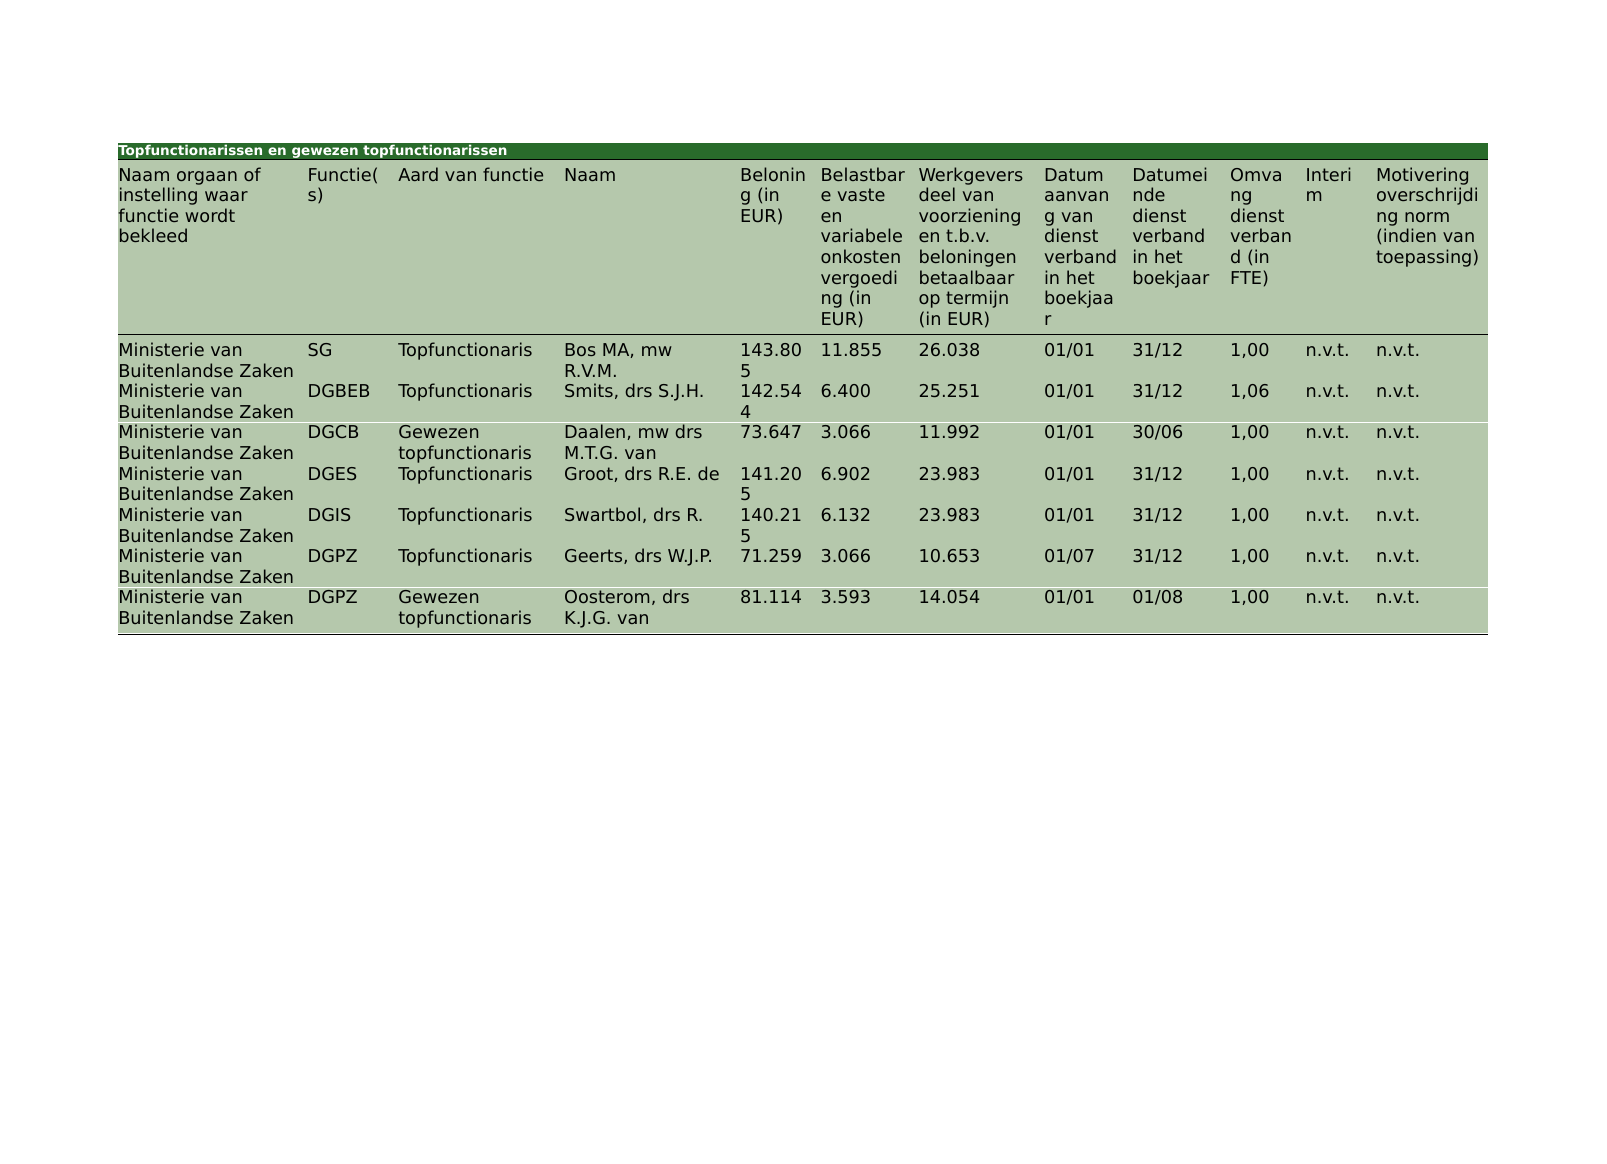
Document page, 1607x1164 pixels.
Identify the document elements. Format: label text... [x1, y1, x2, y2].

table_cell 3.066 [814, 546, 912, 587]
table_cell Werkgeversdeel van voorzieningen t.b.v. beloningen betaalbaar op termijn (in EUR) [913, 160, 1038, 334]
table_cell Ministerie van Buitenlandse Zaken [118, 464, 302, 505]
table_cell 01/07 [1038, 546, 1126, 587]
table_cell 11.855 [814, 335, 912, 381]
table_cell Belastbare vaste en variabele onkosten vergoeding (in EUR) [814, 160, 912, 334]
table_cell 6.132 [814, 505, 912, 546]
table_cell 26.038 [913, 335, 1038, 381]
table_cell Ministerie van Buitenlandse Zaken [118, 423, 302, 464]
table_cell Ministerie van Buitenlandse Zaken [118, 335, 302, 381]
table_cell 1,00 [1224, 588, 1299, 633]
table_cell 31/12 [1126, 335, 1224, 381]
table_cell 31/12 [1126, 381, 1224, 422]
table_cell n.v.t. [1370, 464, 1488, 505]
table_cell 1,00 [1224, 464, 1299, 505]
table_cell 01/01 [1038, 335, 1126, 381]
table_cell Groot, drs R.E. de [558, 464, 734, 505]
table_cell Beloning (in EUR) [734, 160, 814, 334]
table_cell Topfunctionaris [392, 505, 558, 546]
table_cell 31/12 [1126, 464, 1224, 505]
table_cell Interim [1300, 160, 1370, 334]
table_cell 23.983 [913, 464, 1038, 505]
table_cell 01/01 [1038, 464, 1126, 505]
table_cell Naam [558, 160, 734, 334]
table_cell DGBEB [302, 381, 392, 422]
table_cell 1,00 [1224, 505, 1299, 546]
table_cell 141.205 [734, 464, 814, 505]
table_cell Daalen, mw drs M.T.G. van [558, 423, 734, 464]
table_cell 25.251 [913, 381, 1038, 422]
table_cell Topfunctionaris [392, 464, 558, 505]
table_cell Gewezen topfunctionaris [392, 423, 558, 464]
table_cell Ministerie van Buitenlandse Zaken [118, 505, 302, 546]
table_cell 23.983 [913, 505, 1038, 546]
table_cell 71.259 [734, 546, 814, 587]
table_cell 1,00 [1224, 335, 1299, 381]
table_cell n.v.t. [1370, 423, 1488, 464]
table_cell 1,06 [1224, 381, 1299, 422]
table_cell Motivering overschrijding norm (indien van toepassing) [1370, 160, 1488, 334]
table_cell 81.114 [734, 588, 814, 633]
table_cell n.v.t. [1370, 588, 1488, 633]
table_cell 01/01 [1038, 588, 1126, 633]
table_cell DGIS [302, 505, 392, 546]
table_cell n.v.t. [1300, 464, 1370, 505]
table_cell 6.902 [814, 464, 912, 505]
table_cell 143.805 [734, 335, 814, 381]
table_cell SG [302, 335, 392, 381]
table_cell 6.400 [814, 381, 912, 422]
table_cell Topfunctionaris [392, 546, 558, 587]
table_cell n.v.t. [1300, 588, 1370, 633]
table_cell n.v.t. [1370, 381, 1488, 422]
table_cell 3.066 [814, 423, 912, 464]
table_cell 10.653 [913, 546, 1038, 587]
table_cell DGES [302, 464, 392, 505]
table_cell Topfunctionaris [392, 335, 558, 381]
table_cell n.v.t. [1300, 423, 1370, 464]
table_cell Datum aanvang van dienst verband in het boekjaar [1038, 160, 1126, 334]
table_cell n.v.t. [1370, 546, 1488, 587]
table_cell Naam orgaan of instelling waar functie wordt bekleed [118, 160, 302, 334]
table_cell Bos MA, mw R.V.M. [558, 335, 734, 381]
table_cell Gewezen topfunctionaris [392, 588, 558, 633]
table_cell n.v.t. [1370, 505, 1488, 546]
table_cell DGPZ [302, 588, 392, 633]
table_cell n.v.t. [1300, 505, 1370, 546]
table_cell 01/08 [1126, 588, 1224, 633]
table_cell Functie(s) [302, 160, 392, 334]
table_cell n.v.t. [1300, 381, 1370, 422]
table_cell 11.992 [913, 423, 1038, 464]
table_cell Ministerie van Buitenlandse Zaken [118, 381, 302, 422]
table_cell 1,00 [1224, 546, 1299, 587]
table_cell Ministerie van Buitenlandse Zaken [118, 588, 302, 633]
table_cell DGPZ [302, 546, 392, 587]
table_header Topfunctionarissen en gewezen topfunctionarissen [118, 143, 1488, 159]
table_cell Oosterom, drs K.J.G. van [558, 588, 734, 633]
table_cell Topfunctionaris [392, 381, 558, 422]
table_cell Omvang dienst verband (in FTE) [1224, 160, 1299, 334]
table_cell 01/01 [1038, 423, 1126, 464]
table_cell 01/01 [1038, 505, 1126, 546]
table_cell Datumeinde dienst verband in het boekjaar [1126, 160, 1224, 334]
table_cell Ministerie van Buitenlandse Zaken [118, 546, 302, 587]
table_cell n.v.t. [1370, 335, 1488, 381]
table_cell 31/12 [1126, 505, 1224, 546]
table_cell 140.215 [734, 505, 814, 546]
table_cell 31/12 [1126, 546, 1224, 587]
table_cell Swartbol, drs R. [558, 505, 734, 546]
table_cell 30/06 [1126, 423, 1224, 464]
table_cell n.v.t. [1300, 546, 1370, 587]
table_cell Aard van functie [392, 160, 558, 334]
table_cell Geerts, drs W.J.P. [558, 546, 734, 587]
table_cell 14.054 [913, 588, 1038, 633]
table_cell 1,00 [1224, 423, 1299, 464]
table_cell DGCB [302, 423, 392, 464]
table_cell 142.544 [734, 381, 814, 422]
table_cell 73.647 [734, 423, 814, 464]
table_cell 01/01 [1038, 381, 1126, 422]
table_cell 3.593 [814, 588, 912, 633]
table_cell n.v.t. [1300, 335, 1370, 381]
table_cell Smits, drs S.J.H. [558, 381, 734, 422]
